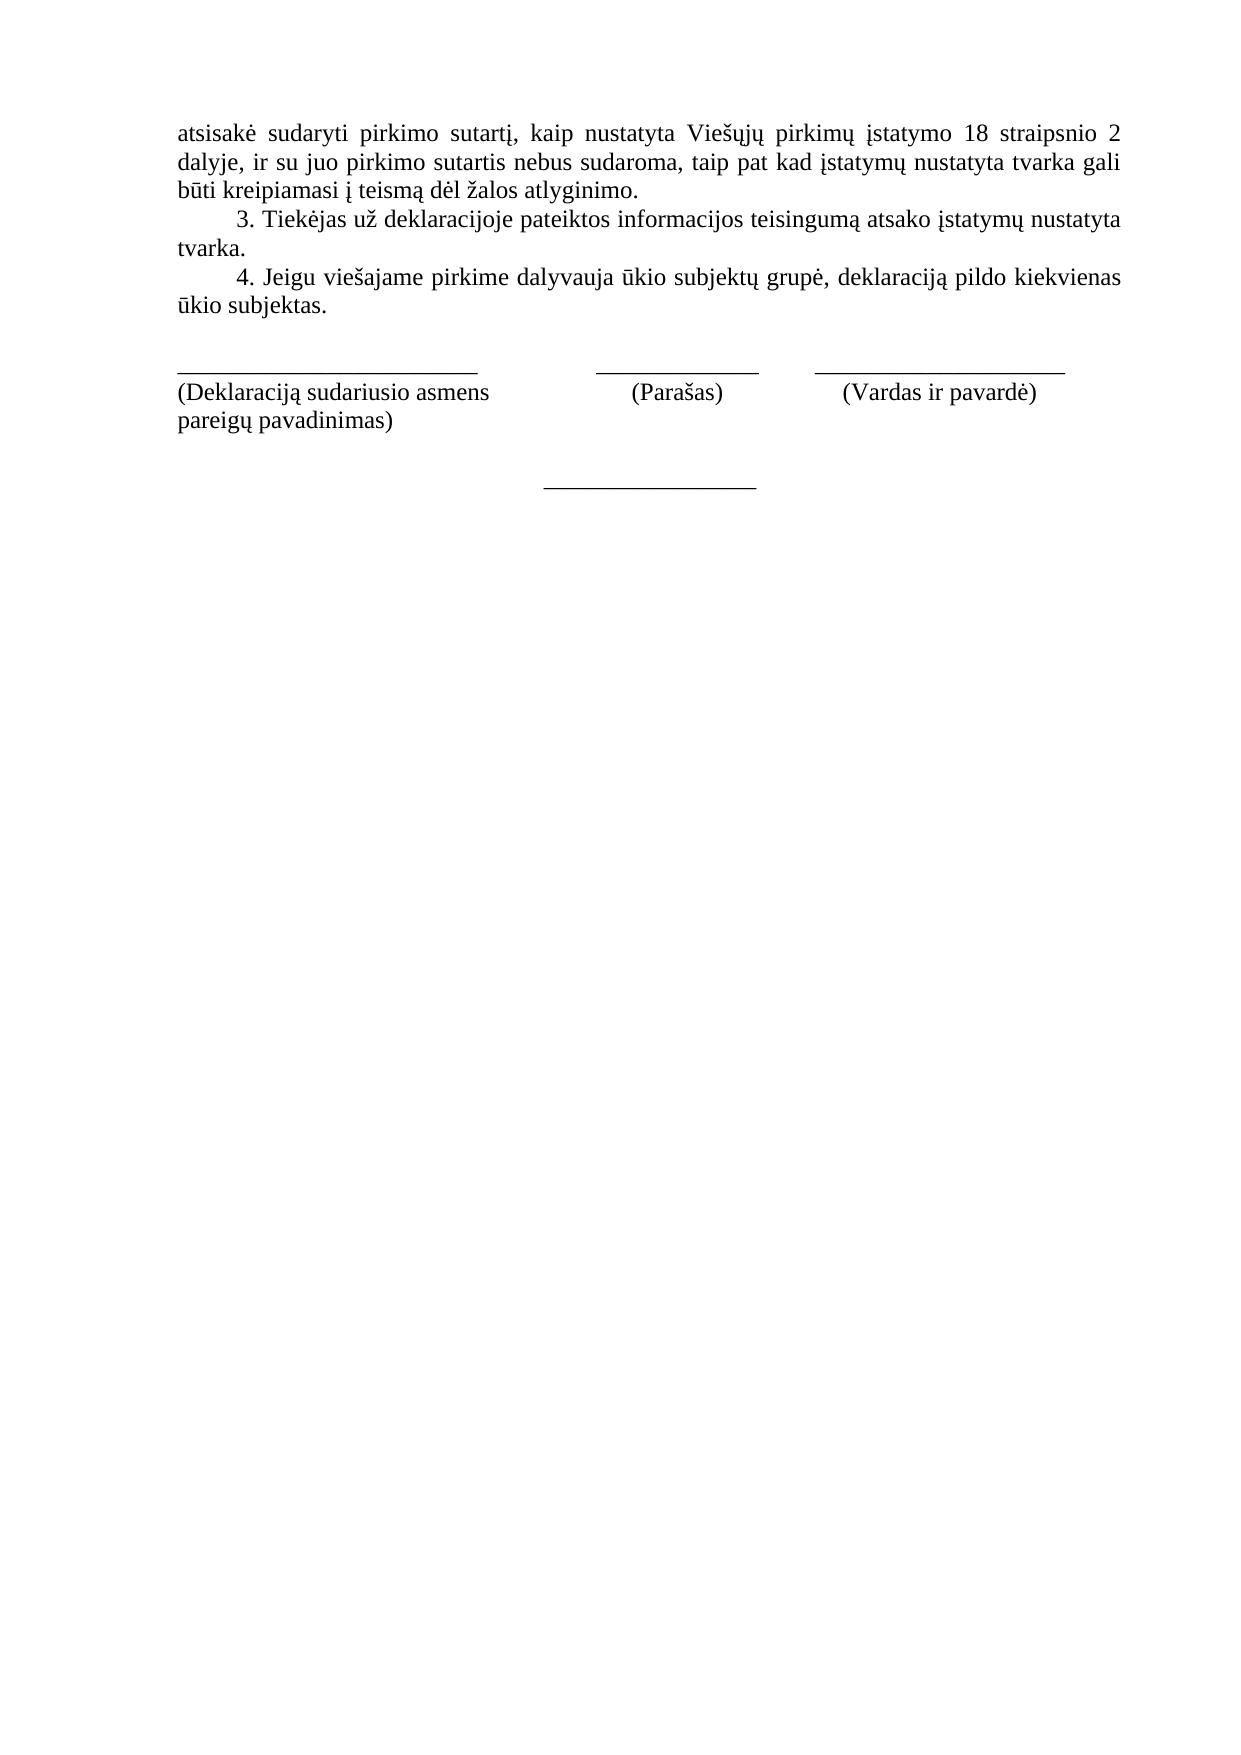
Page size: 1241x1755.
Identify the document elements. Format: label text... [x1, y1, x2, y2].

text _________________ [177, 463, 1122, 492]
text pareigų pavadinimas) [177, 406, 1122, 434]
text 3. Tiekėjas už deklaracijoje pateiktos informacijos teisingumą atsako įstatymų nustatyta tvarka. [177, 204, 1122, 262]
text atsisakė sudaryti pirkimo sutartį, kaip nustatyta Viešųjų pirkimų įstatymo 18 straipsnio 2 dalyje, ir su juo pirkimo sutartis nebus sudaroma, taip pat kad įstatymų nustatyta tvarka gali būti kreipiamasi į teismą dėl žalos atlyginimo. [177, 118, 1122, 204]
text 4. Jeigu viešajame pirkime dalyvauja ūkio subjektų grupė, deklaraciją pildo kiekvienas ūkio subjektas. [177, 262, 1122, 319]
text ________________________ _____________ ____________________ [177, 348, 1122, 377]
text (Deklaraciją sudariusio asmens (Parašas) (Vardas ir pavardė) [177, 377, 1122, 406]
